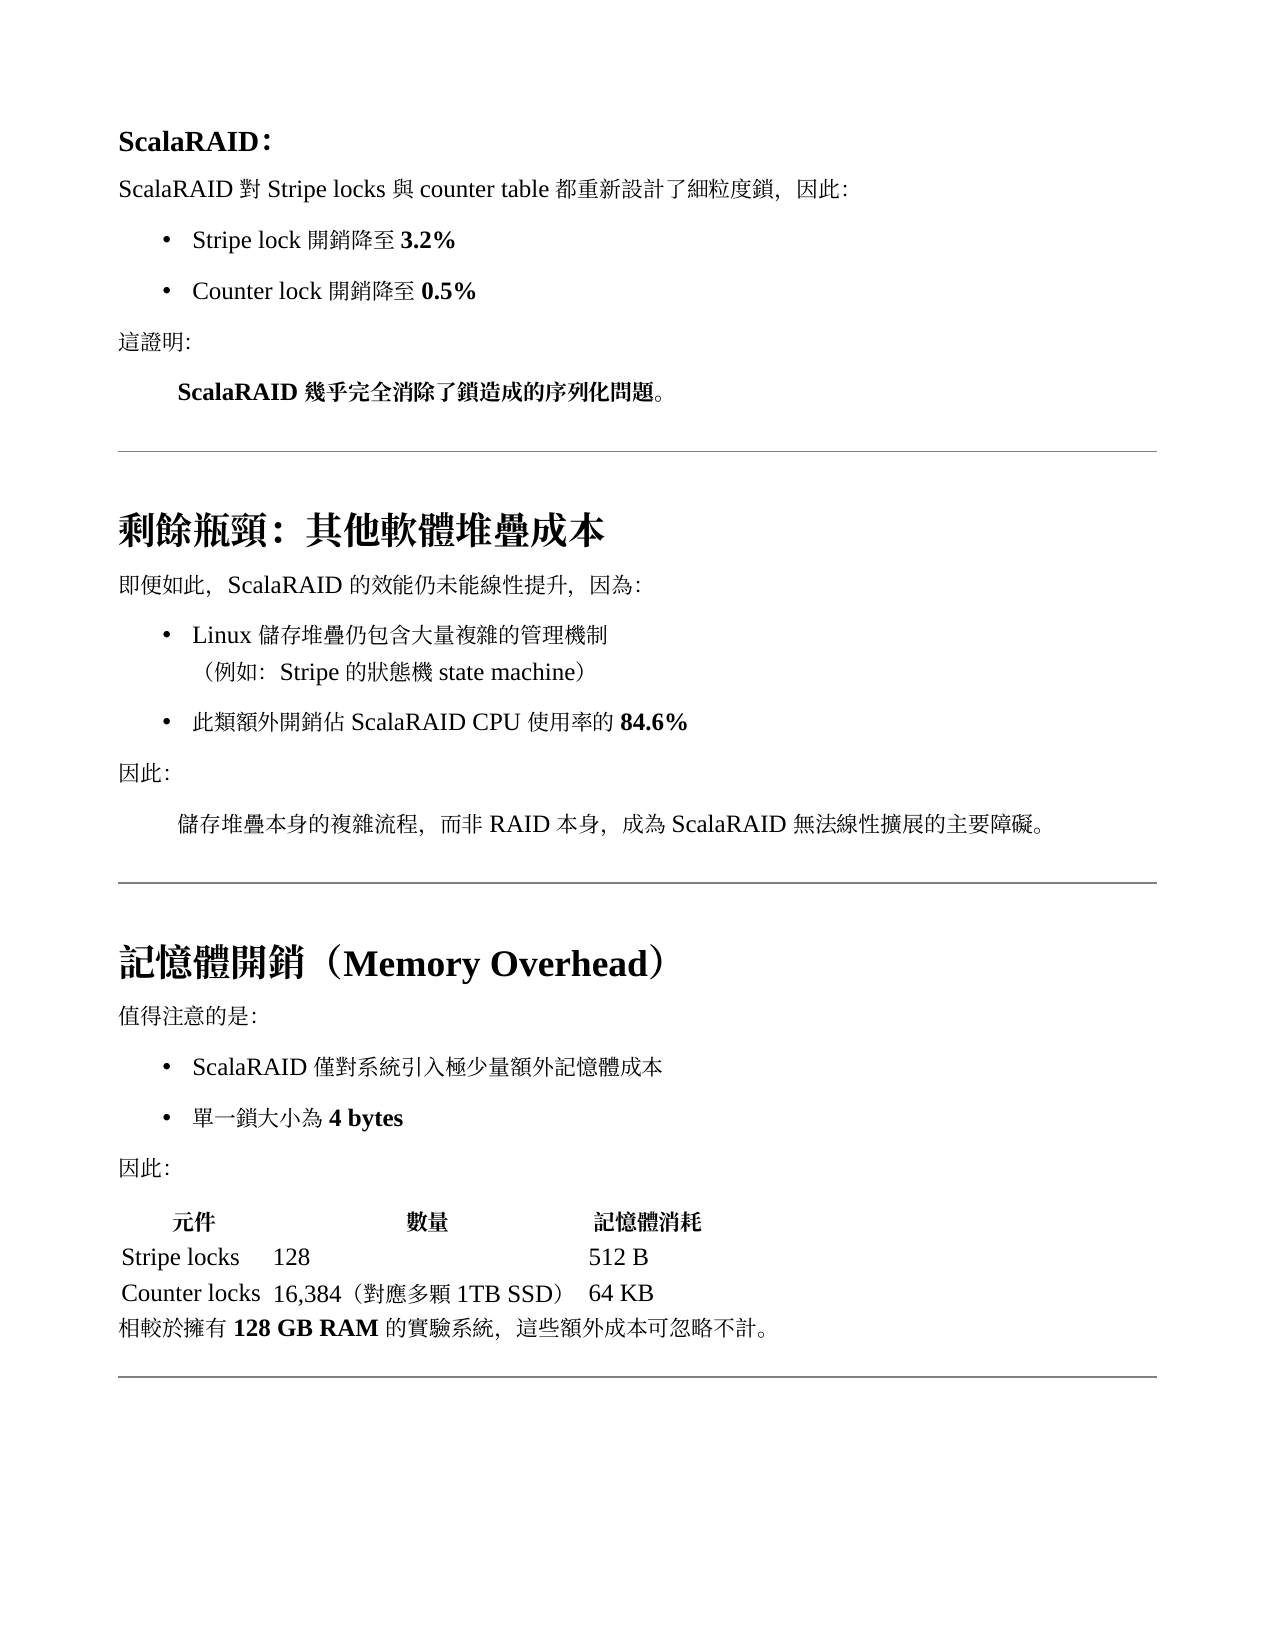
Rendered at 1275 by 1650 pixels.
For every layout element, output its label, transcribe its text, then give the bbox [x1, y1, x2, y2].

text 相較於擁有 128 GB RAM 的實驗系統，這些額外成本可忽略不計。 [118, 1311, 1157, 1343]
table_cell Stripe locks [118, 1240, 270, 1274]
subtitle ScalaRAID： [118, 118, 1157, 160]
text 值得注意的是： [118, 999, 1157, 1031]
subtitle 剩餘瓶頸：其他軟體堆疊成本 [118, 501, 1157, 555]
text ScalaRAID 對 Stripe locks 與 counter table 都重新設計了細粒度鎖，因此： [118, 172, 1157, 204]
list Linux 儲存堆疊仍包含大量複雜的管理機制 （例如：Stripe 的狀態機 state machine） [162, 618, 1157, 686]
table_cell Counter locks [118, 1274, 270, 1311]
text ScalaRAID 幾乎完全消除了鎖造成的序列化問題。 [177, 375, 1098, 407]
list 單一鎖大小為 4 bytes [162, 1101, 1157, 1132]
table_cell 64 KB [585, 1274, 710, 1311]
table_header 元件 [118, 1202, 270, 1239]
subtitle 記憶體開銷（Memory Overhead） [118, 933, 1157, 987]
table_cell 128 [270, 1240, 585, 1274]
table_cell 512 B [585, 1240, 710, 1274]
list 此類額外開銷佔 ScalaRAID CPU 使用率的 84.6% [162, 705, 1157, 737]
table_cell 16,384（對應多顆 1TB SSD） [270, 1274, 585, 1311]
text 即便如此，ScalaRAID 的效能仍未能線性提升，因為： [118, 568, 1157, 599]
text 儲存堆疊本身的複雜流程，而非 RAID 本身，成為 ScalaRAID 無法線性擴展的主要障礙。 [177, 807, 1098, 838]
table_header 記憶體消耗 [585, 1202, 710, 1239]
text 這證明： [118, 325, 1157, 356]
text 因此： [118, 756, 1157, 788]
table_header 數量 [270, 1202, 585, 1239]
list Stripe lock 開銷降至 3.2% [162, 223, 1157, 255]
list Counter lock 開銷降至 0.5% [162, 274, 1157, 305]
text 因此： [118, 1151, 1157, 1183]
list ScalaRAID 僅對系統引入極少量額外記憶體成本 [162, 1050, 1157, 1081]
